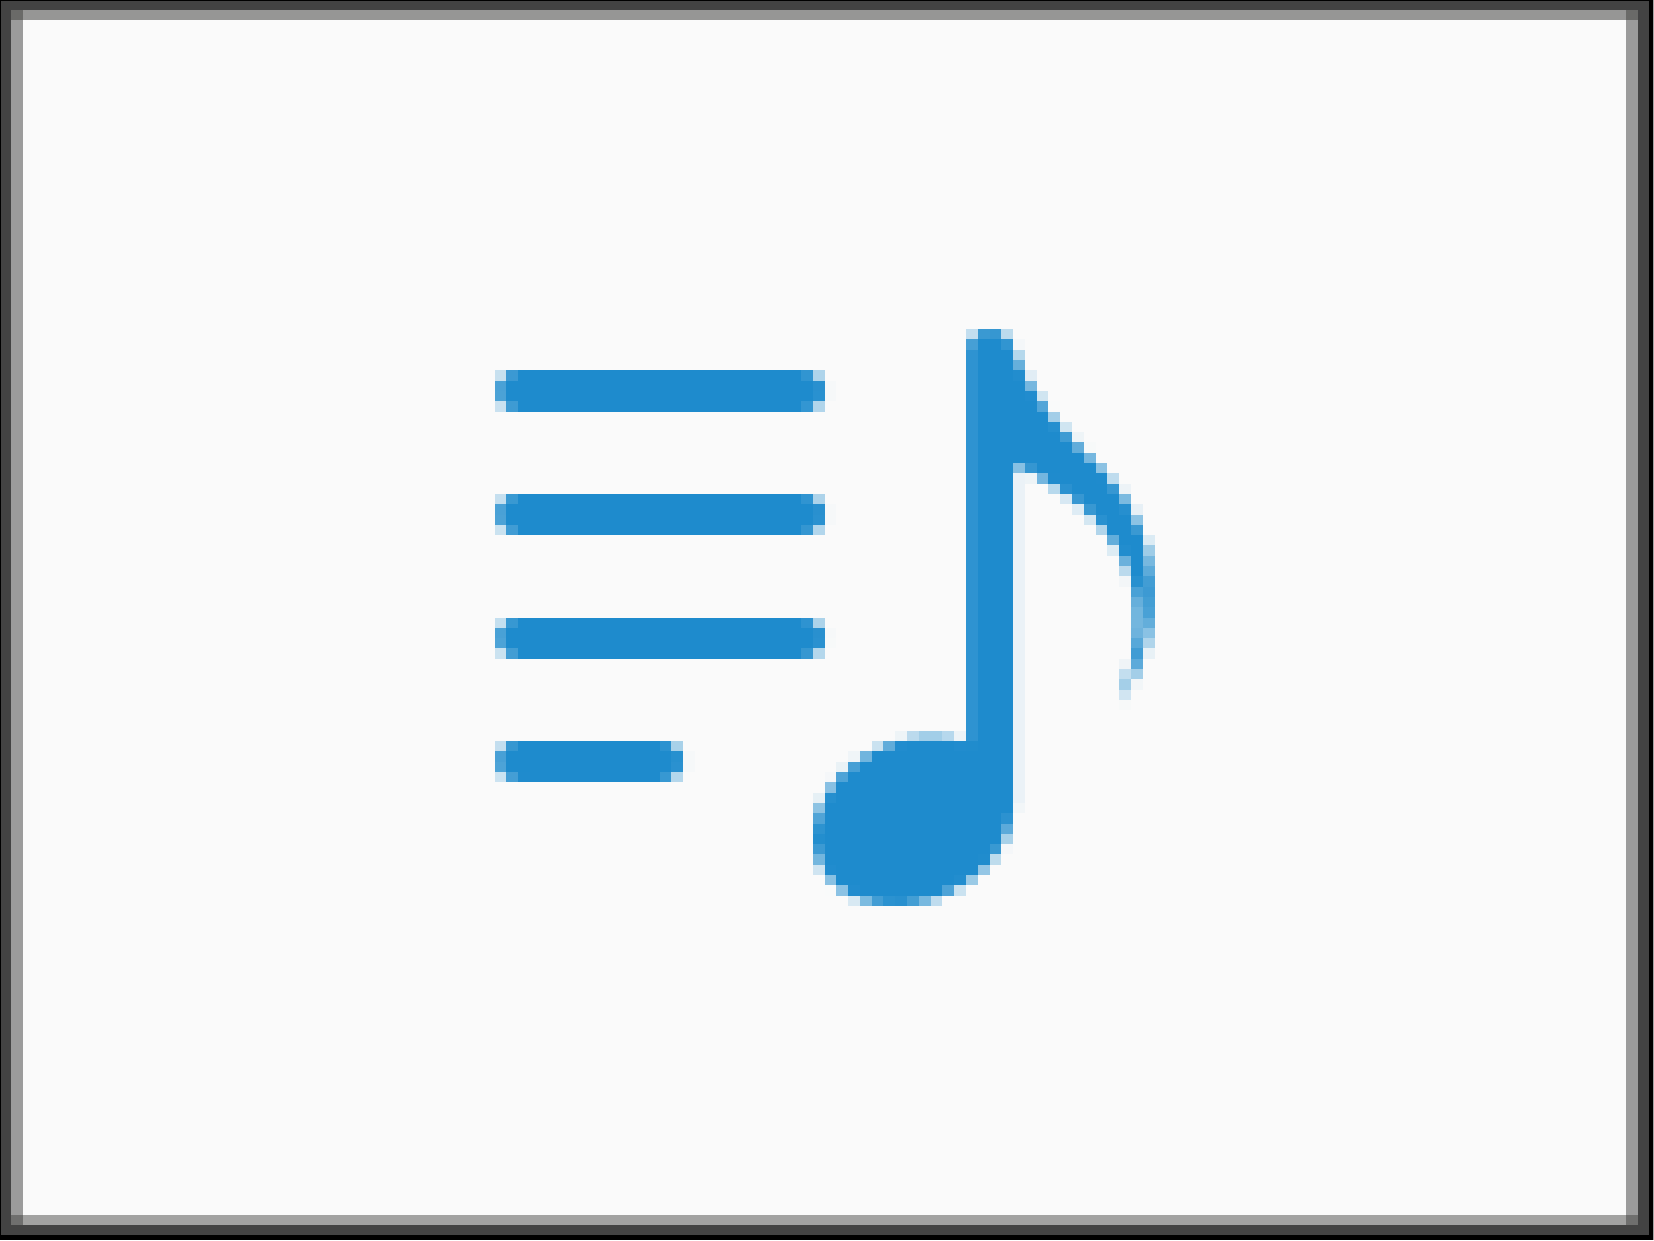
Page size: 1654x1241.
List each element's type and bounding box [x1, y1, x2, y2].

text_box [0, 0, 1651, 1237]
